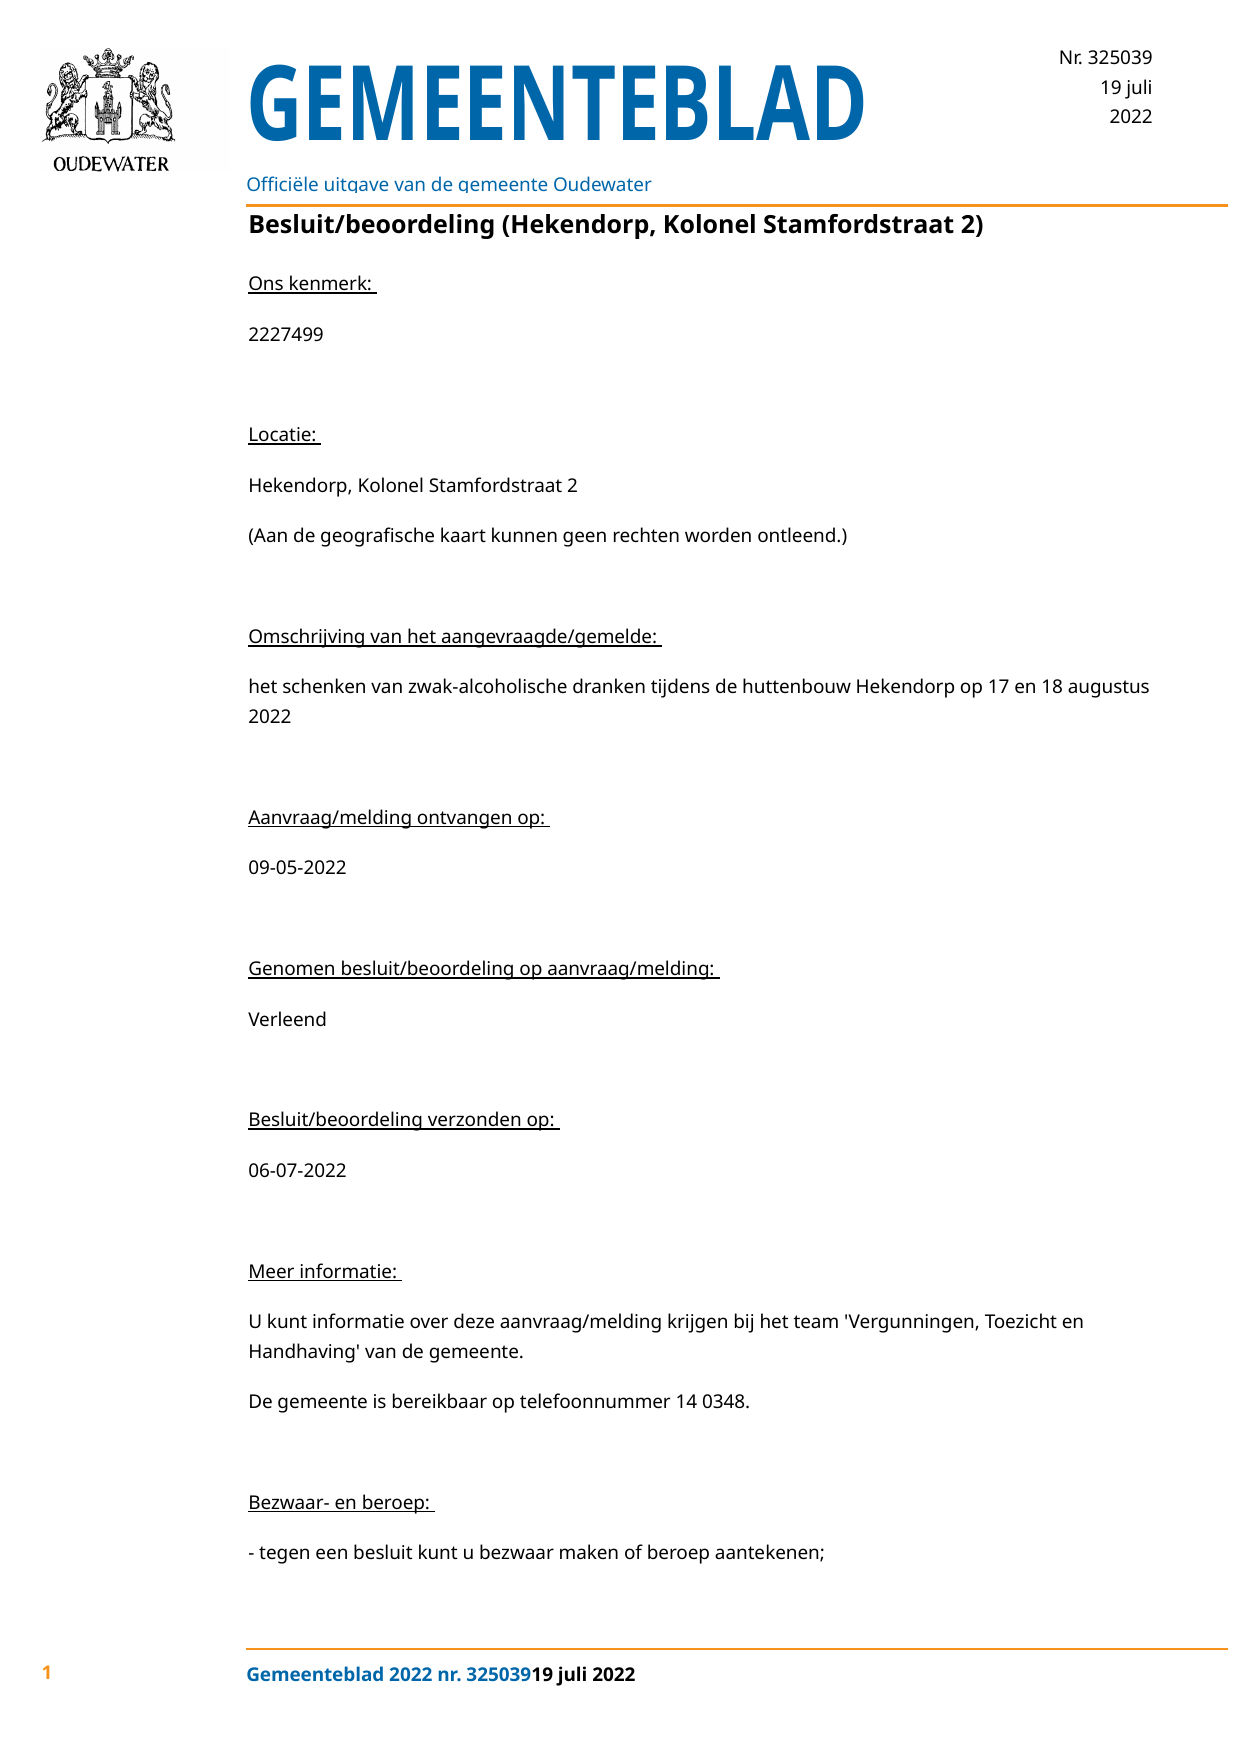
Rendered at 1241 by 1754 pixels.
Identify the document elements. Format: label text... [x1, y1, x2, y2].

text U kunt informatie over deze aanvraag/melding krijgen bij het team 'Vergunningen, Toezicht en Handhaving' van de gemeente. [248, 1308, 1152, 1363]
text Aanvraag/melding ontvangen op: [248, 804, 1152, 830]
text - tegen een besluit kunt u bezwaar maken of beroep aantekenen; [248, 1539, 1152, 1565]
text het schenken van zwak-alcoholische dranken tijdens de huttenbouw Hekendorp op 17 en 18 augustus 2022 [248, 674, 1152, 729]
text Bezwaar- en beroep: [248, 1489, 1152, 1515]
text (Aan de geografische kaart kunnen geen rechten worden ontleend.) [248, 522, 1152, 548]
text Genomen besluit/beoordeling op aanvraag/melding: [248, 955, 1152, 981]
text 2227499 [248, 321, 1152, 346]
text 06-07-2022 [248, 1157, 1152, 1183]
text Omschrijving van het aangevraagde/gemelde: [248, 623, 1152, 649]
text De gemeente is bereikbaar op telefoonnummer 14 0348. [248, 1388, 1152, 1414]
picture [41, 47, 231, 172]
text Verleend [248, 1006, 1152, 1031]
text Besluit/beoordeling (Hekendorp, Kolonel Stamfordstraat 2) [248, 207, 1152, 241]
text Meer informatie: [248, 1258, 1152, 1283]
text Ons kenmerk: [248, 270, 1152, 296]
text Locatie: [248, 422, 1152, 447]
text Besluit/beoordeling verzonden op: [248, 1107, 1152, 1132]
text Hekendorp, Kolonel Stamfordstraat 2 [248, 472, 1152, 498]
text 09-05-2022 [248, 854, 1152, 880]
